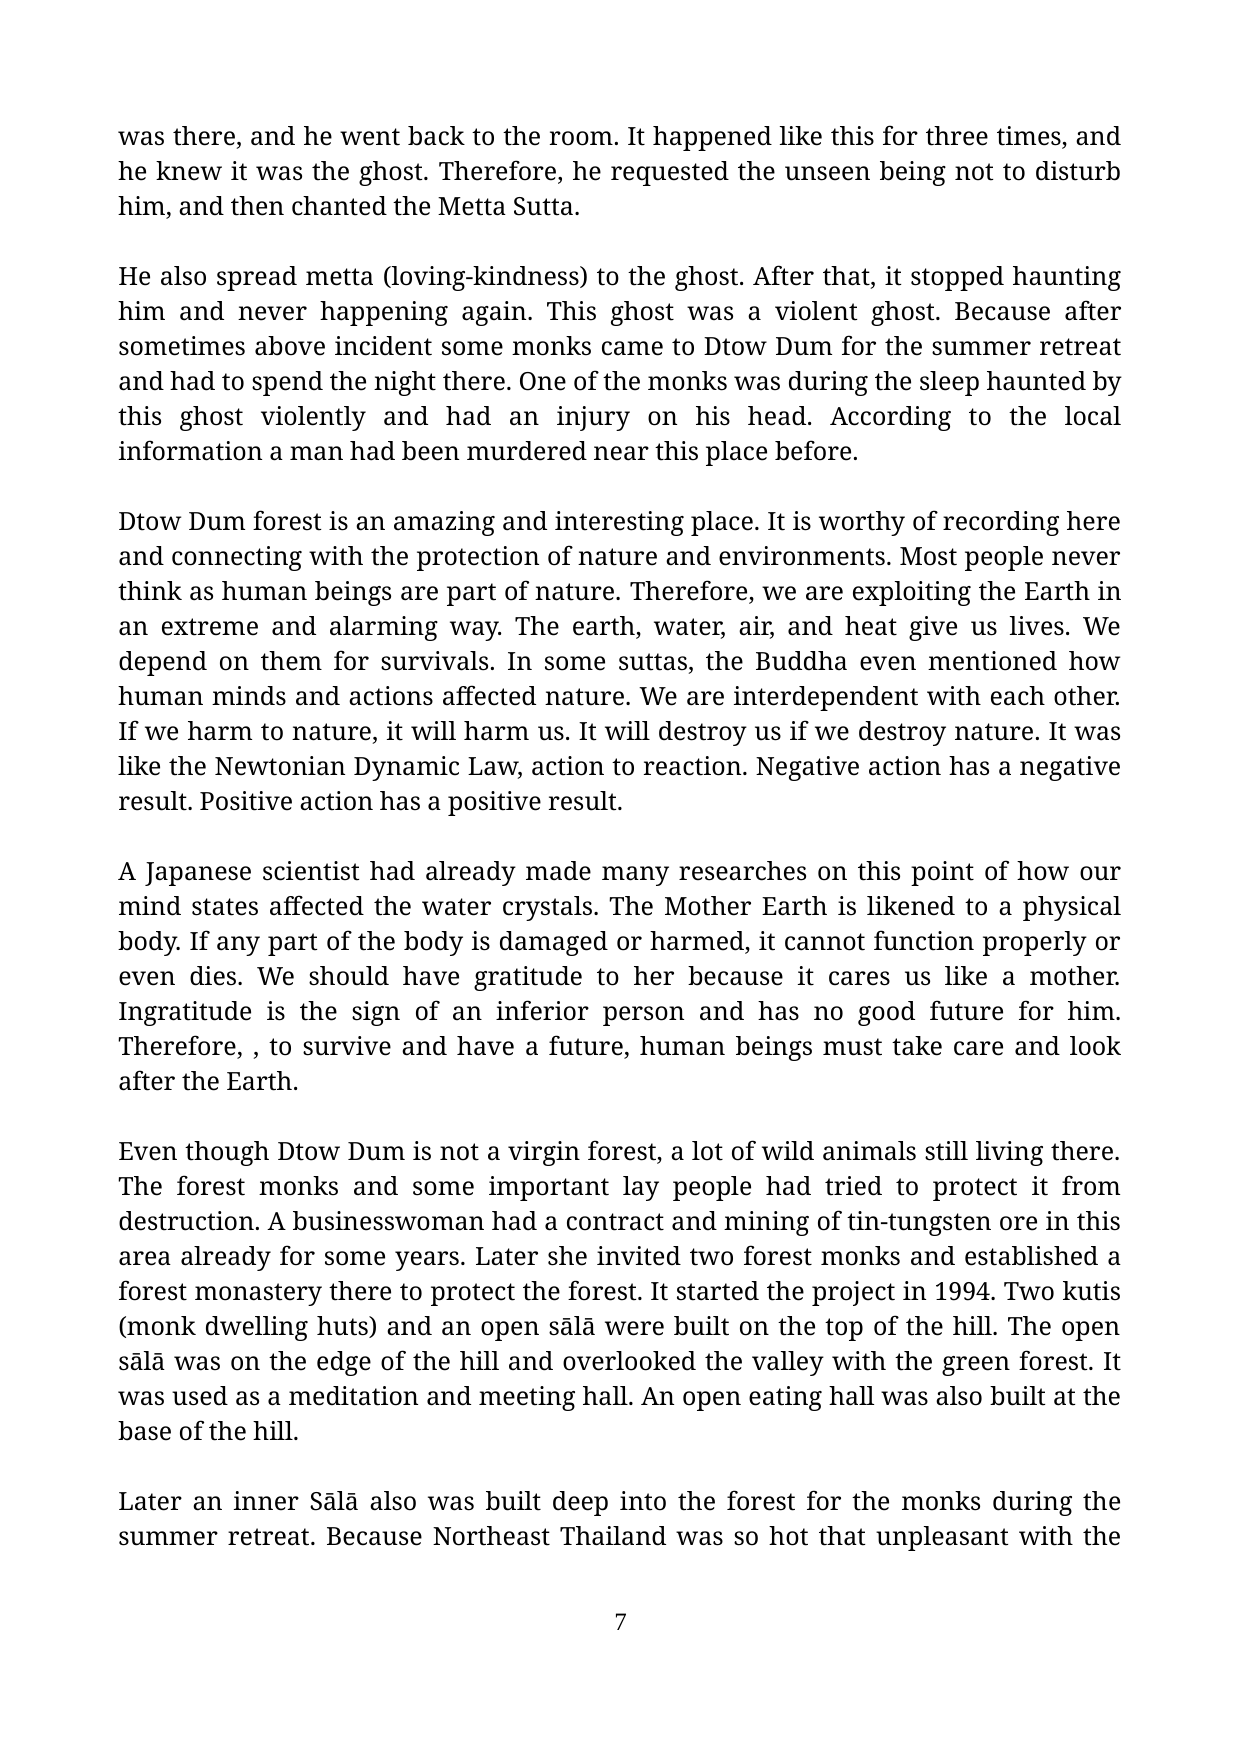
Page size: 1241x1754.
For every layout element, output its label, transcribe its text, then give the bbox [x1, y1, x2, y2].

text was there, and he went back to the room. It happened like this for three times, and he knew it was the ghost. Therefore, he requested the unseen being not to disturb him, and then chanted the Metta Sutta. He also spread metta (loving-kindness) to the ghost. After that, it stopped haunting him and never happening again. This ghost was a violent ghost. Because after sometimes above incident some monks came to Dtow Dum for the summer retreat and had to spend the night there. One of the monks was during the sleep haunted by this ghost violently and had an injury on his head. According to the local information a man had been murdered near this place before. Dtow Dum forest is an amazing and interesting place. It is worthy of recording here and connecting with the protection of nature and environments. Most people never think as human beings are part of nature. Therefore, we are exploiting the Earth in an extreme and alarming way. The earth, water, air, and heat give us lives. We depend on them for survivals. In some suttas, the Buddha even mentioned how human minds and actions affected nature. We are interdependent with each other. If we harm to nature, it will harm us. It will destroy us if we destroy nature. It was like the Newtonian Dynamic Law, action to reaction. Negative action has a negative result. Positive action has a positive result. A Japanese scientist had already made many researches on this point of how our mind states affected the water crystals. The Mother Earth is likened to a physical body. If any part of the body is damaged or harmed, it cannot function properly or even dies. We should have gratitude to her because it cares us like a mother. Ingratitude is the sign of an inferior person and has no good future for him. Therefore, , to survive and have a future, human beings must take care and look after the Earth. Even though Dtow Dum is not a virgin forest, a lot of wild animals still living there. The forest monks and some important lay people had tried to protect it from destruction. A businesswoman had a contract and mining of tin-tungsten ore in this area already for some years. Later she invited two forest monks and established a forest monastery there to protect the forest. It started the project in 1994. Two kutis (monk dwelling huts) and an open sālā were built on the top of the hill. The open sālā was on the edge of the hill and overlooked the valley with the green forest. It was used as a meditation and meeting hall. An open eating hall was also built at the base of the hill. Later an inner Sālā also was built deep into the forest for the monks during the summer retreat. Because Northeast Thailand was so hot that unpleasant with the [118, 118, 1122, 1553]
